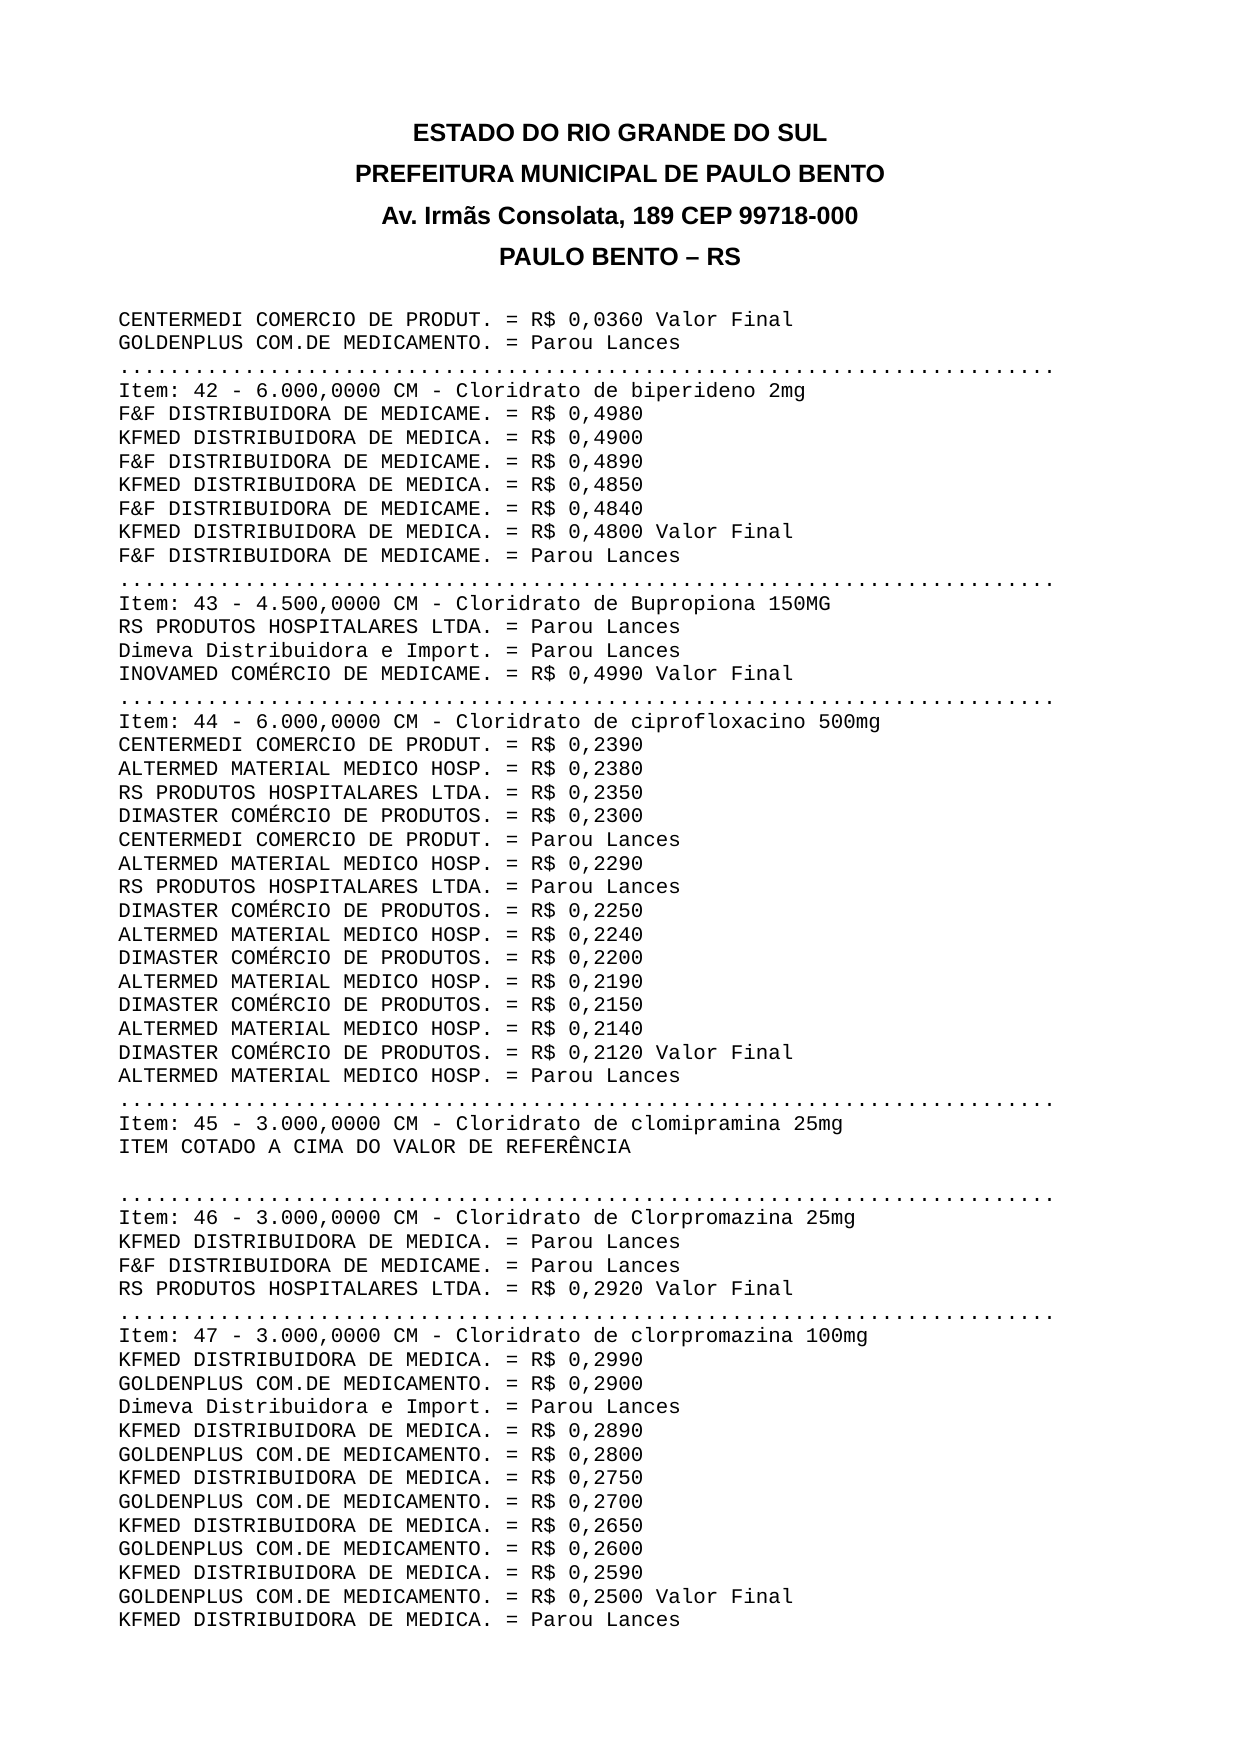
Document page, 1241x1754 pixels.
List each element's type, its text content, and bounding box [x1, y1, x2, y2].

text CENTERMEDI COMERCIO DE PRODUT. = R$ 0,0360 Valor Final GOLDENPLUS COM.DE MEDICAMENTO. = Parou Lances ........................................................................... Item: 42 - 6.000,0000 CM - Cloridrato de biperideno 2mg F&F DISTRIBUIDORA DE MEDICAME. = R$ 0,4980 KFMED DISTRIBUIDORA DE MEDICA. = R$ 0,4900 F&F DISTRIBUIDORA DE MEDICAME. = R$ 0,4890 KFMED DISTRIBUIDORA DE MEDICA. = R$ 0,4850 F&F DISTRIBUIDORA DE MEDICAME. = R$ 0,4840 KFMED DISTRIBUIDORA DE MEDICA. = R$ 0,4800 Valor Final F&F DISTRIBUIDORA DE MEDICAME. = Parou Lances ........................................................................... Item: 43 - 4.500,0000 CM - Cloridrato de Bupropiona 150MG RS PRODUTOS HOSPITALARES LTDA. = Parou Lances Dimeva Distribuidora e Import. = Parou Lances INOVAMED COMÉRCIO DE MEDICAME. = R$ 0,4990 Valor Final ........................................................................... Item: 44 - 6.000,0000 CM - Cloridrato de ciprofloxacino 500mg CENTERMEDI COMERCIO DE PRODUT. = R$ 0,2390 ALTERMED MATERIAL MEDICO HOSP. = R$ 0,2380 RS PRODUTOS HOSPITALARES LTDA. = R$ 0,2350 DIMASTER COMÉRCIO DE PRODUTOS. = R$ 0,2300 CENTERMEDI COMERCIO DE PRODUT. = Parou Lances ALTERMED MATERIAL MEDICO HOSP. = R$ 0,2290 RS PRODUTOS HOSPITALARES LTDA. = Parou Lances DIMASTER COMÉRCIO DE PRODUTOS. = R$ 0,2250 ALTERMED MATERIAL MEDICO HOSP. = R$ 0,2240 DIMASTER COMÉRCIO DE PRODUTOS. = R$ 0,2200 ALTERMED MATERIAL MEDICO HOSP. = R$ 0,2190 DIMASTER COMÉRCIO DE PRODUTOS. = R$ 0,2150 ALTERMED MATERIAL MEDICO HOSP. = R$ 0,2140 DIMASTER COMÉRCIO DE PRODUTOS. = R$ 0,2120 Valor Final ALTERMED MATERIAL MEDICO HOSP. = Parou Lances ........................................................................... Item: 45 - 3.000,0000 CM - Cloridrato de clomipramina 25mg ITEM COTADO A CIMA DO VALOR DE REFERÊNCIA ........................................................................... Item: 46 - 3.000,0000 CM - Cloridrato de Clorpromazina 25mg KFMED DISTRIBUIDORA DE MEDICA. = Parou Lances F&F DISTRIBUIDORA DE MEDICAME. = Parou Lances RS PRODUTOS HOSPITALARES LTDA. = R$ 0,2920 Valor Final ........................................................................... Item: 47 - 3.000,0000 CM - Cloridrato de clorpromazina 100mg KFMED DISTRIBUIDORA DE MEDICA. = R$ 0,2990 GOLDENPLUS COM.DE MEDICAMENTO. = R$ 0,2900 Dimeva Distribuidora e Import. = Parou Lances KFMED DISTRIBUIDORA DE MEDICA. = R$ 0,2890 GOLDENPLUS COM.DE MEDICAMENTO. = R$ 0,2800 KFMED DISTRIBUIDORA DE MEDICA. = R$ 0,2750 GOLDENPLUS COM.DE MEDICAMENTO. = R$ 0,2700 KFMED DISTRIBUIDORA DE MEDICA. = R$ 0,2650 GOLDENPLUS COM.DE MEDICAMENTO. = R$ 0,2600 KFMED DISTRIBUIDORA DE MEDICA. = R$ 0,2590 GOLDENPLUS COM.DE MEDICAMENTO. = R$ 0,2500 Valor Final KFMED DISTRIBUIDORA DE MEDICA. = Parou Lances [118, 309, 1122, 1633]
